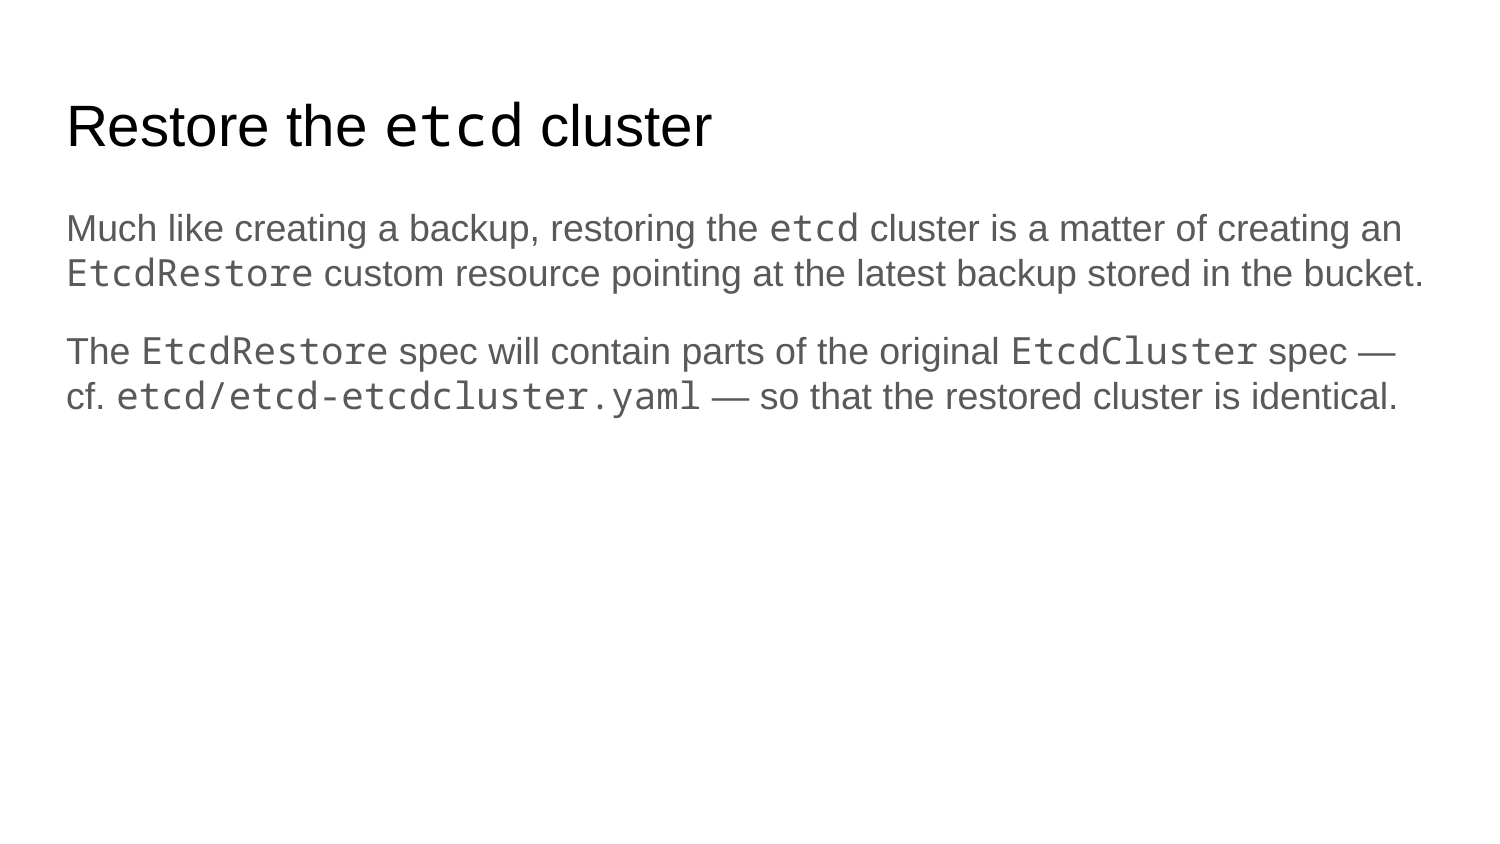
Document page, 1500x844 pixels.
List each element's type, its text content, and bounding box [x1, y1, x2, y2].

list Much like creating a backup, restoring the etcd cluster is a matter of creating an EtcdRestore custom resource pointing at the latest backup stored in the bucket. The EtcdRestore spec will contain parts of the original EtcdCluster spec — cf. etcd/etcd-etcdcluster.yaml — so that the restored cluster is identical. [51, 189, 1449, 750]
title Restore the etcd cluster [51, 72, 1449, 167]
